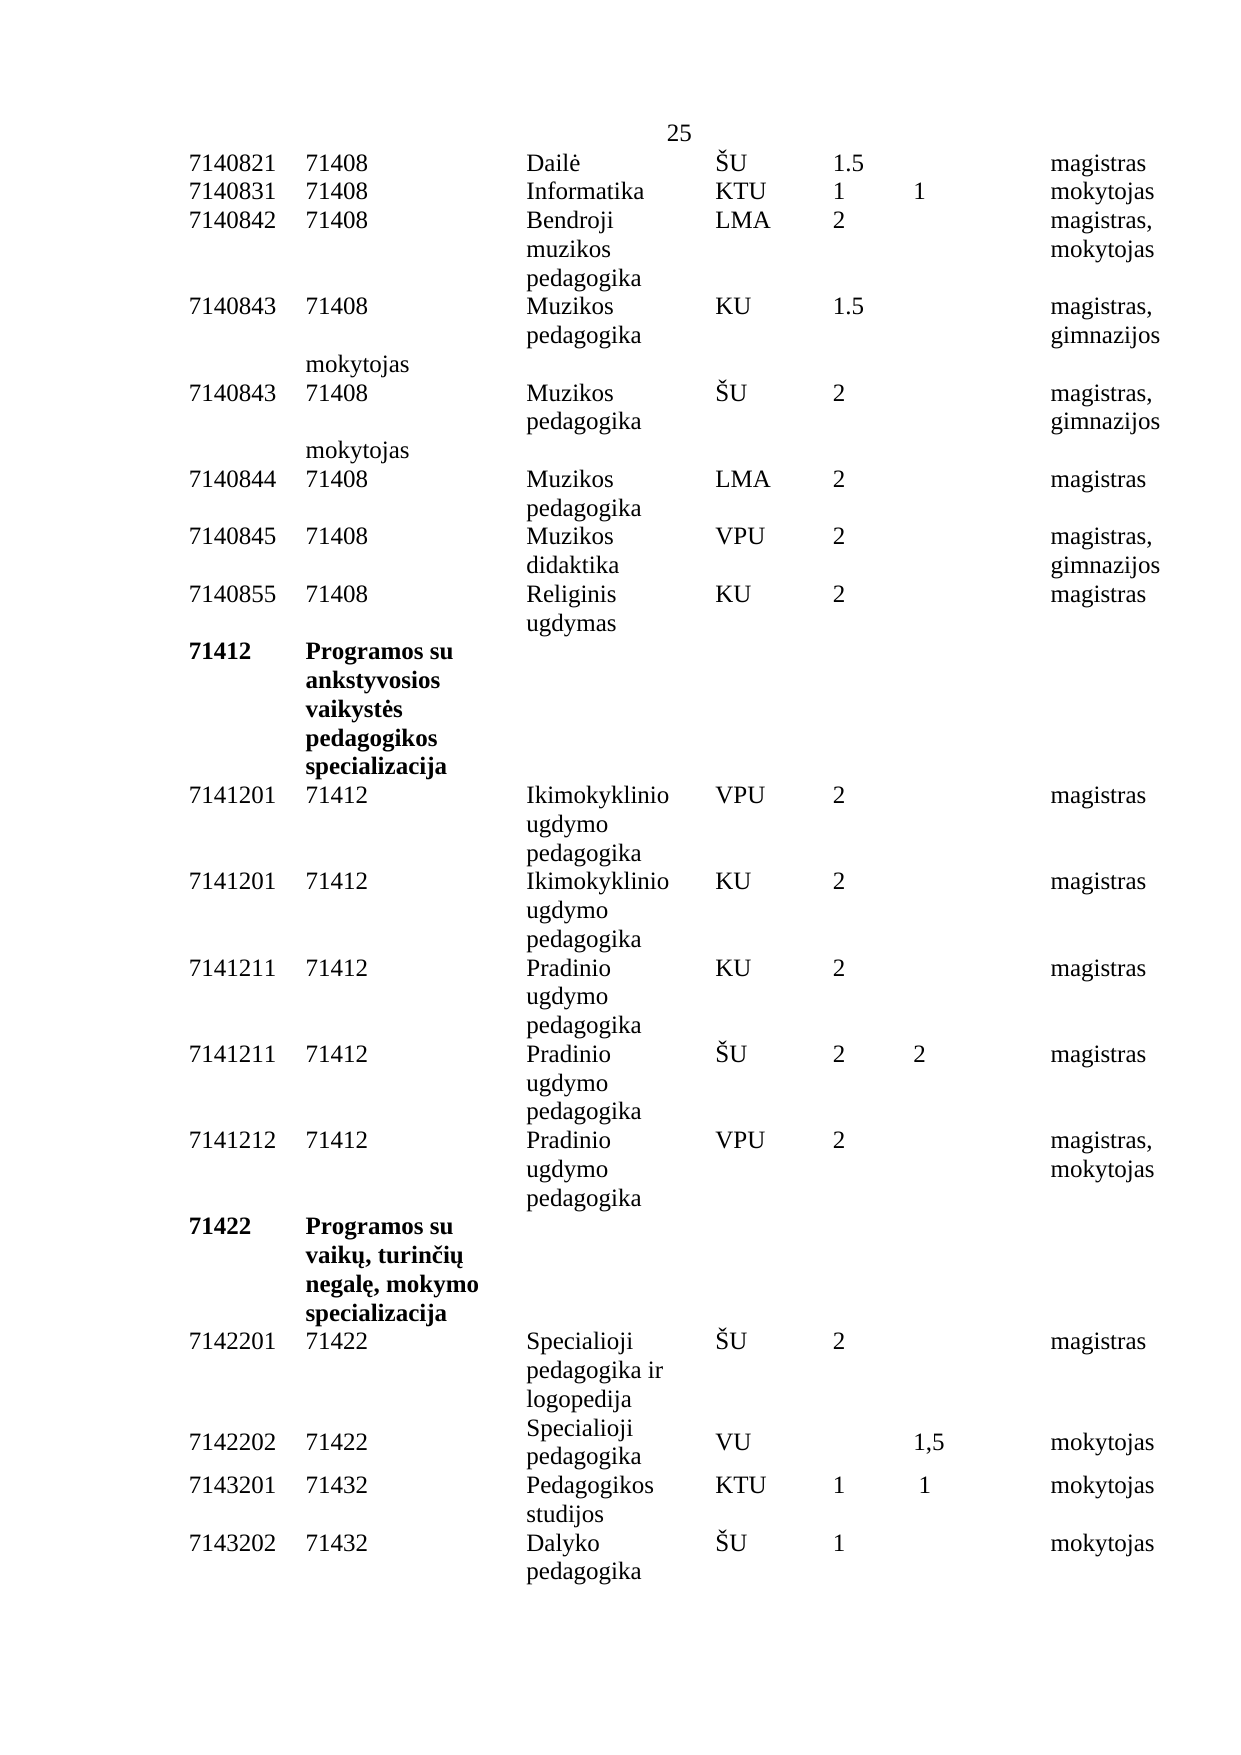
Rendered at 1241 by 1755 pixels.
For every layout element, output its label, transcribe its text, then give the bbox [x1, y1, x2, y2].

table_cell [902, 953, 973, 1039]
table_cell Muzikos pedagogika [515, 291, 704, 349]
table_cell [1202, 1413, 1207, 1470]
table_cell 2 [821, 579, 902, 636]
table_cell LMA [704, 205, 821, 291]
table_cell [973, 349, 1039, 378]
table_cell [973, 866, 1039, 953]
table_cell [902, 464, 973, 521]
table_cell [1039, 1211, 1197, 1326]
table_cell [821, 1413, 902, 1470]
table_cell 1 [902, 1470, 973, 1528]
table_cell [973, 205, 1039, 291]
table_cell [902, 521, 973, 579]
table_cell [515, 1211, 704, 1326]
table_cell [973, 1528, 1039, 1585]
table_cell 71412 [294, 953, 515, 1039]
table_cell [1202, 1470, 1207, 1528]
table_cell [1197, 291, 1202, 349]
table_cell Dailė [515, 148, 704, 176]
table_cell ŠU [704, 1039, 821, 1125]
table_cell [902, 1211, 973, 1326]
table_cell KU [704, 291, 821, 349]
table_cell VPU [704, 521, 821, 579]
table_cell magistras, mokytojas [1039, 205, 1197, 291]
table_cell [1202, 349, 1207, 378]
table_cell 7141211 [177, 953, 294, 1039]
table_cell VU [704, 1413, 821, 1470]
table_cell 7140843 [177, 291, 294, 349]
table_cell Pradinio ugdymo pedagogika [515, 953, 704, 1039]
table_cell Bendroji muzikos pedagogika [515, 205, 704, 291]
table_cell [1197, 636, 1202, 780]
table_cell Religinis ugdymas [515, 579, 704, 636]
table_cell 71408 [294, 291, 515, 349]
table_cell [1197, 176, 1202, 205]
table_cell 7141201 [177, 780, 294, 866]
table_cell magistras [1039, 579, 1197, 636]
table_cell 7140845 [177, 521, 294, 579]
table_cell [1197, 205, 1202, 291]
table_cell 1.5 [821, 148, 902, 176]
table_cell 71422 [177, 1211, 294, 1326]
table_cell [973, 1470, 1039, 1528]
table_cell [973, 780, 1039, 866]
table_cell [1197, 148, 1202, 176]
table_cell 7141212 [177, 1125, 294, 1211]
table_cell Muzikos pedagogika [515, 464, 704, 521]
table_cell 71408 [294, 464, 515, 521]
table_cell 2 [821, 378, 902, 435]
table_cell 71412 [294, 1039, 515, 1125]
table_cell 71412 [294, 780, 515, 866]
table_cell Ikimokyklinio ugdymo pedagogika [515, 866, 704, 953]
table_cell [1197, 780, 1202, 866]
table_cell 2 [821, 1039, 902, 1125]
table_cell [1197, 1528, 1202, 1585]
table_cell [1202, 953, 1207, 1039]
table_cell magistras [1039, 148, 1197, 176]
table_cell [1197, 378, 1202, 435]
table_cell [902, 1125, 973, 1211]
table_cell magistras [1039, 780, 1197, 866]
table_cell mokytojas [1039, 1470, 1197, 1528]
table_cell [1039, 349, 1197, 378]
table_cell KU [704, 579, 821, 636]
table_cell 2 [821, 866, 902, 953]
table_cell mokytojas [1039, 1413, 1197, 1470]
table_cell [973, 1413, 1039, 1470]
table_cell 2 [821, 464, 902, 521]
table_cell [821, 1211, 902, 1326]
table_cell [1202, 291, 1207, 349]
table_cell [973, 579, 1039, 636]
table_cell [1197, 521, 1202, 579]
table_cell LMA [704, 464, 821, 521]
table_cell [1197, 579, 1202, 636]
table_cell 1 [902, 176, 973, 205]
table_cell 71408 [294, 176, 515, 205]
table_cell [973, 1211, 1039, 1326]
table_cell [1202, 780, 1207, 866]
table_cell mokytojas [1039, 176, 1197, 205]
table_cell Muzikos didaktika [515, 521, 704, 579]
table_cell 7143201 [177, 1470, 294, 1528]
table_cell Muzikos pedagogika [515, 378, 704, 435]
table_cell 71422 [294, 1326, 515, 1413]
table_cell [902, 349, 973, 378]
table_cell 7141201 [177, 866, 294, 953]
table_cell [1197, 1470, 1202, 1528]
table_cell [973, 1125, 1039, 1211]
table_cell Pradinio ugdymo pedagogika [515, 1039, 704, 1125]
table_cell [902, 148, 973, 176]
table_cell [902, 378, 973, 435]
table_cell 71432 [294, 1528, 515, 1585]
table_cell magistras [1039, 464, 1197, 521]
table_cell magistras [1039, 866, 1197, 953]
table_cell 2 [821, 1326, 902, 1413]
table_cell [902, 435, 973, 464]
table_cell [1197, 1413, 1202, 1470]
table_cell [821, 435, 902, 464]
table_cell [1202, 1125, 1207, 1211]
table_cell [1197, 464, 1202, 521]
table_cell 2 [821, 521, 902, 579]
table_cell [902, 1528, 973, 1585]
table_cell [821, 636, 902, 780]
table_cell 2 [821, 1125, 902, 1211]
table_cell [515, 636, 704, 780]
table_cell 71408 [294, 378, 515, 435]
table_cell [515, 349, 704, 378]
table_cell Programos su ankstyvosios vaikystės pedagogikos specializacija [294, 636, 515, 780]
table_cell [973, 521, 1039, 579]
table_cell 71412 [294, 1125, 515, 1211]
table_cell [1202, 205, 1207, 291]
table_cell [1202, 464, 1207, 521]
table_cell [1197, 1326, 1202, 1413]
table_cell magistras, gimnazijos [1039, 378, 1197, 435]
table_cell KU [704, 953, 821, 1039]
table_cell 2 [902, 1039, 973, 1125]
table_cell 7143202 [177, 1528, 294, 1585]
table_cell mokytojas [294, 435, 515, 464]
table_cell 7140844 [177, 464, 294, 521]
table_cell [1039, 435, 1197, 464]
table_cell magistras [1039, 1039, 1197, 1125]
table_cell [973, 953, 1039, 1039]
table_cell [973, 1326, 1039, 1413]
table_cell magistras, mokytojas [1039, 1125, 1197, 1211]
table_cell [973, 636, 1039, 780]
table_cell [177, 349, 294, 378]
table_cell KU [704, 866, 821, 953]
table_cell [704, 349, 821, 378]
table_cell [902, 579, 973, 636]
table_cell ŠU [704, 148, 821, 176]
table_cell magistras [1039, 953, 1197, 1039]
table_cell ŠU [704, 1528, 821, 1585]
table_cell [902, 1326, 973, 1413]
table_cell [1197, 866, 1202, 953]
table_cell [1197, 1211, 1202, 1326]
table_cell 1 [821, 1470, 902, 1528]
table_cell Specialioji pedagogika ir logopedija [515, 1326, 704, 1413]
table_cell [1202, 435, 1207, 464]
table_cell Dalyko pedagogika [515, 1528, 704, 1585]
table_cell [515, 435, 704, 464]
table_cell 7140855 [177, 579, 294, 636]
table_cell 7141211 [177, 1039, 294, 1125]
table_cell [1197, 1125, 1202, 1211]
table_cell [902, 866, 973, 953]
table_cell [1202, 579, 1207, 636]
table_cell [1202, 1528, 1207, 1585]
table_cell mokytojas [294, 349, 515, 378]
table_cell magistras, gimnazijos [1039, 291, 1197, 349]
table_cell 71422 [294, 1413, 515, 1470]
table_cell VPU [704, 1125, 821, 1211]
table_cell [973, 435, 1039, 464]
table_cell [973, 176, 1039, 205]
table_cell [973, 378, 1039, 435]
table_cell 71412 [294, 866, 515, 953]
table_cell [1197, 1039, 1202, 1125]
table_cell 71408 [294, 579, 515, 636]
table_cell [1202, 636, 1207, 780]
table_cell [1202, 1039, 1207, 1125]
table_cell [1197, 953, 1202, 1039]
table_cell [1197, 349, 1202, 378]
table_cell 71412 [177, 636, 294, 780]
table_cell 1,5 [902, 1413, 973, 1470]
table_cell mokytojas [1039, 1528, 1197, 1585]
table_cell ŠU [704, 378, 821, 435]
table_cell [902, 291, 973, 349]
table_cell [1202, 148, 1207, 176]
table_cell 7140842 [177, 205, 294, 291]
table_cell 2 [821, 780, 902, 866]
table_cell [1039, 636, 1197, 780]
table_cell [902, 636, 973, 780]
table_cell KTU [704, 176, 821, 205]
table_cell 2 [821, 953, 902, 1039]
table_cell [902, 780, 973, 866]
table_cell [1202, 521, 1207, 579]
table_cell Ikimokyklinio ugdymo pedagogika [515, 780, 704, 866]
table_cell 1.5 [821, 291, 902, 349]
table_cell 71408 [294, 148, 515, 176]
table_cell [704, 435, 821, 464]
table_cell 1 [821, 176, 902, 205]
table_cell [821, 349, 902, 378]
table_cell [1202, 866, 1207, 953]
table_cell 7140821 [177, 148, 294, 176]
table_cell 2 [821, 205, 902, 291]
table_cell Pedagogikos studijos [515, 1470, 704, 1528]
table_cell magistras [1039, 1326, 1197, 1413]
table_cell [902, 205, 973, 291]
table_cell Pradinio ugdymo pedagogika [515, 1125, 704, 1211]
table_cell [1202, 1211, 1207, 1326]
table_cell Programos su vaikų, turinčių negalę, mokymo specializacija [294, 1211, 515, 1326]
table_cell 71432 [294, 1470, 515, 1528]
table_cell [1202, 176, 1207, 205]
table_cell 7140843 [177, 378, 294, 435]
table_cell Informatika [515, 176, 704, 205]
table_cell [973, 291, 1039, 349]
table_cell 71408 [294, 521, 515, 579]
table_cell [177, 435, 294, 464]
table_cell [973, 464, 1039, 521]
table_cell [973, 148, 1039, 176]
table_cell 7142202 [177, 1413, 294, 1470]
table_cell [704, 1211, 821, 1326]
table_cell Specialioji pedagogika [515, 1413, 704, 1470]
table_cell 7142201 [177, 1326, 294, 1413]
table_cell [704, 636, 821, 780]
table_cell ŠU [704, 1326, 821, 1413]
table_cell magistras, gimnazijos [1039, 521, 1197, 579]
table_cell KTU [704, 1470, 821, 1528]
table_cell 71408 [294, 205, 515, 291]
table_cell [1202, 1326, 1207, 1413]
table_cell [973, 1039, 1039, 1125]
table_cell [1202, 378, 1207, 435]
table_cell 1 [821, 1528, 902, 1585]
table_cell [1197, 435, 1202, 464]
table_cell VPU [704, 780, 821, 866]
table_cell 7140831 [177, 176, 294, 205]
